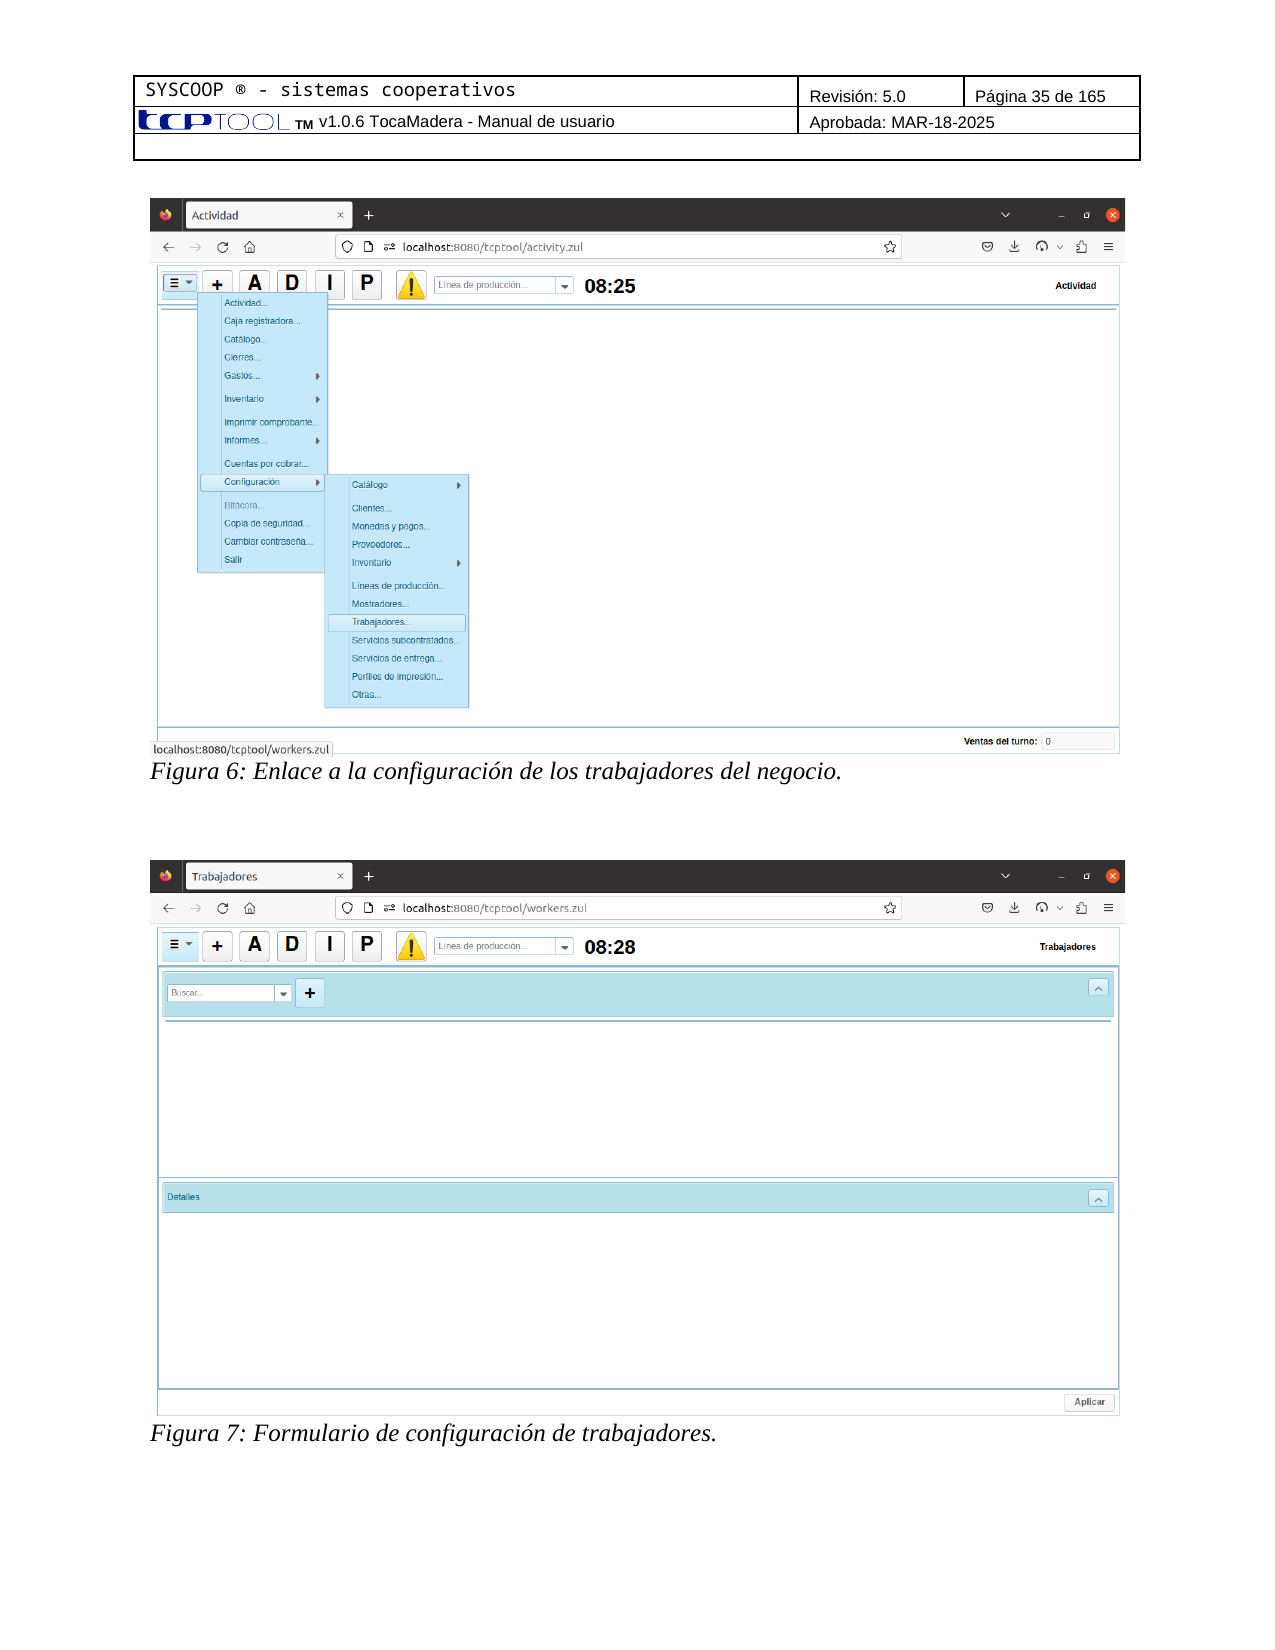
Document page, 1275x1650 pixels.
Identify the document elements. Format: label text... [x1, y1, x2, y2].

picture [150, 860, 1125, 1419]
text Figura 7: Formulario de configuración de trabajadores. [150, 1419, 1125, 1447]
text Figura 6: Enlace a la configuración de los trabajadores del negocio. [150, 757, 1125, 785]
picture [150, 198, 1125, 757]
picture [138, 110, 290, 130]
